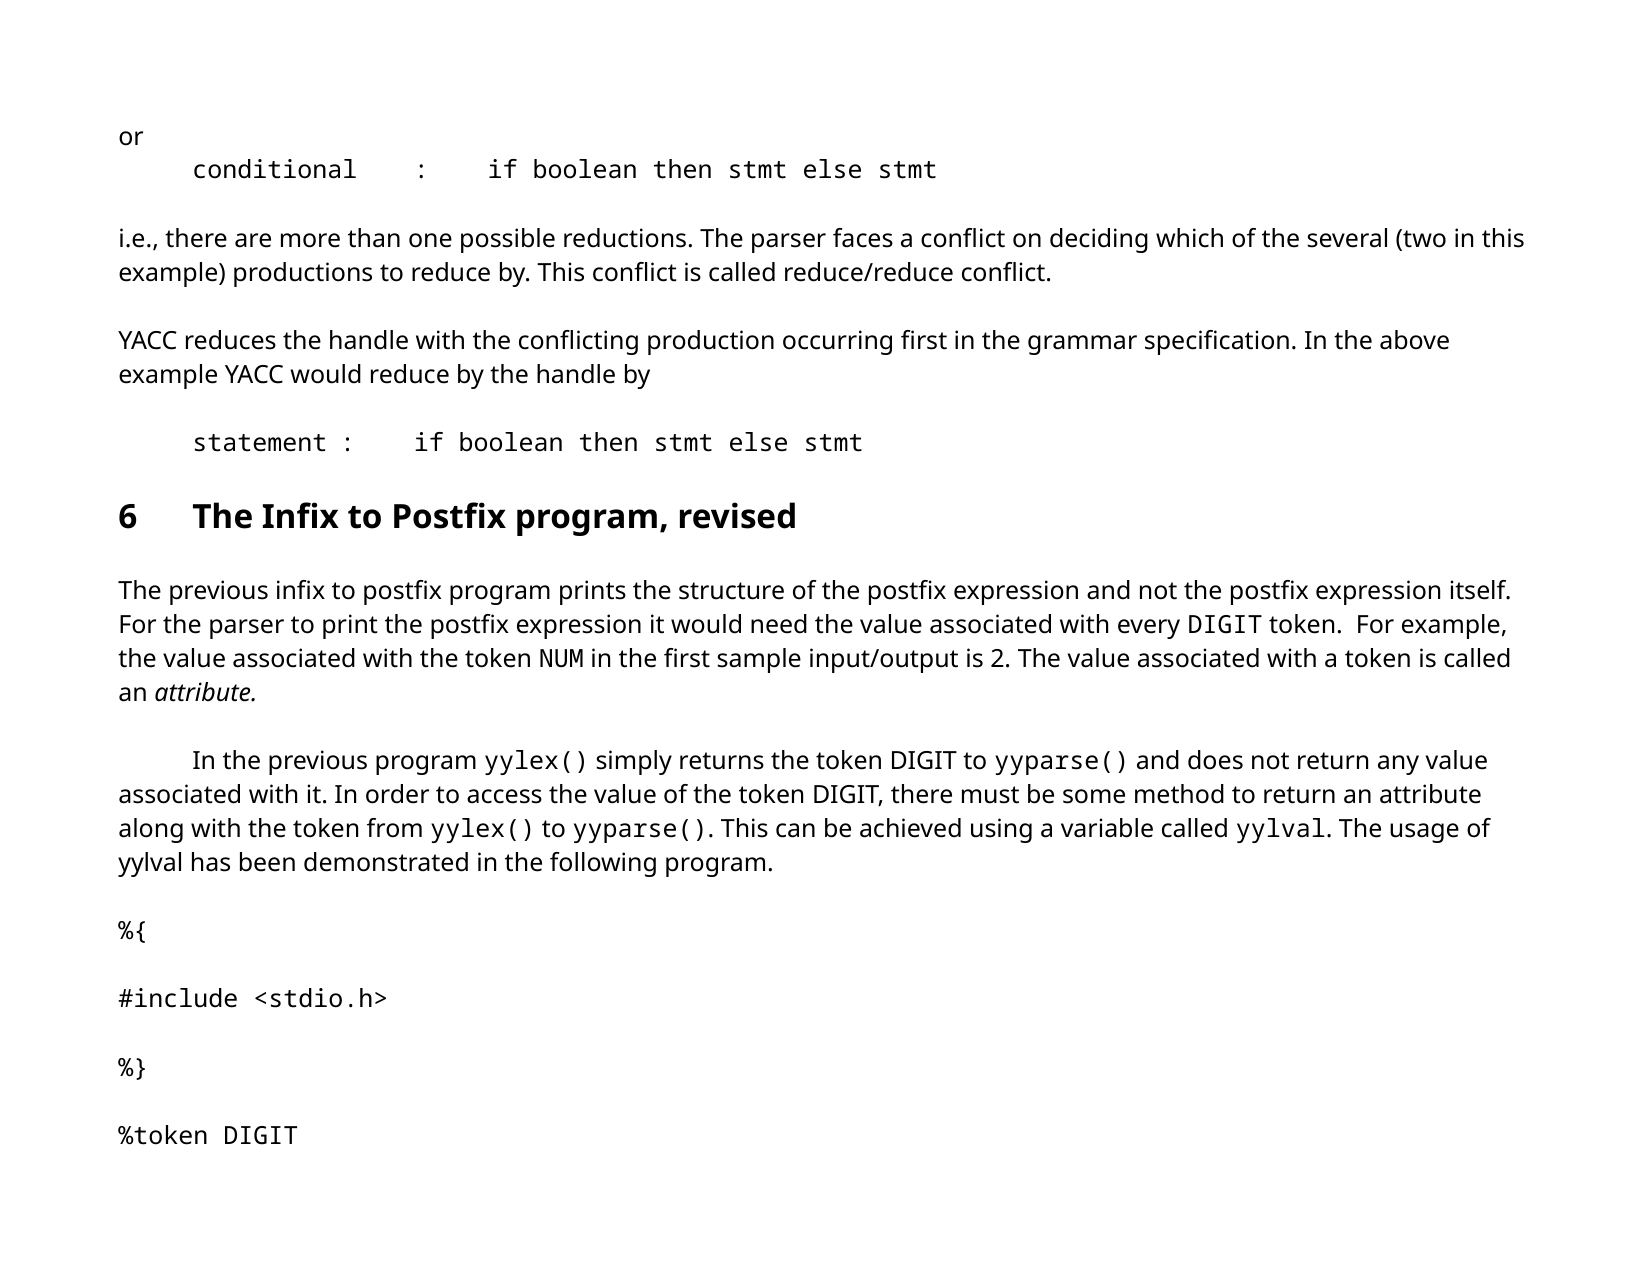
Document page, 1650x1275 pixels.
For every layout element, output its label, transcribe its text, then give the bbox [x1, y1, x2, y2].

text or [118, 118, 1532, 152]
text 6 The Infix to Postfix program, revised [118, 493, 1532, 538]
text conditional : if boolean then stmt else stmt [118, 152, 1532, 186]
text %token DIGIT [118, 1117, 1532, 1151]
text %} [118, 1049, 1532, 1083]
text statement : if boolean then stmt else stmt [118, 425, 1532, 459]
text YACC reduces the handle with the conflicting production occurring first in the grammar specification. In the above example YACC would reduce by the handle by [118, 322, 1532, 391]
text The previous infix to postfix program prints the structure of the postfix expression and not the postfix expression itself. For the parser to print the postfix expression it would need the value associated with every DIGIT token. For example, the value associated with the token NUM in the first sample input/output is 2. The value associated with a token is called an attribute. [118, 572, 1532, 708]
text %{ [118, 913, 1532, 947]
text #include <stdio.h> [118, 981, 1532, 1015]
text i.e., there are more than one possible reductions. The parser faces a conflict on deciding which of the several (two in this example) productions to reduce by. This conflict is called reduce/reduce conflict. [118, 220, 1532, 288]
text In the previous program yylex() simply returns the token DIGIT to yyparse() and does not return any value associated with it. In order to access the value of the token DIGIT, there must be some method to return an attribute along with the token from yylex() to yyparse(). This can be achieved using a variable called yylval. The usage of yylval has been demonstrated in the following program. [118, 743, 1532, 879]
